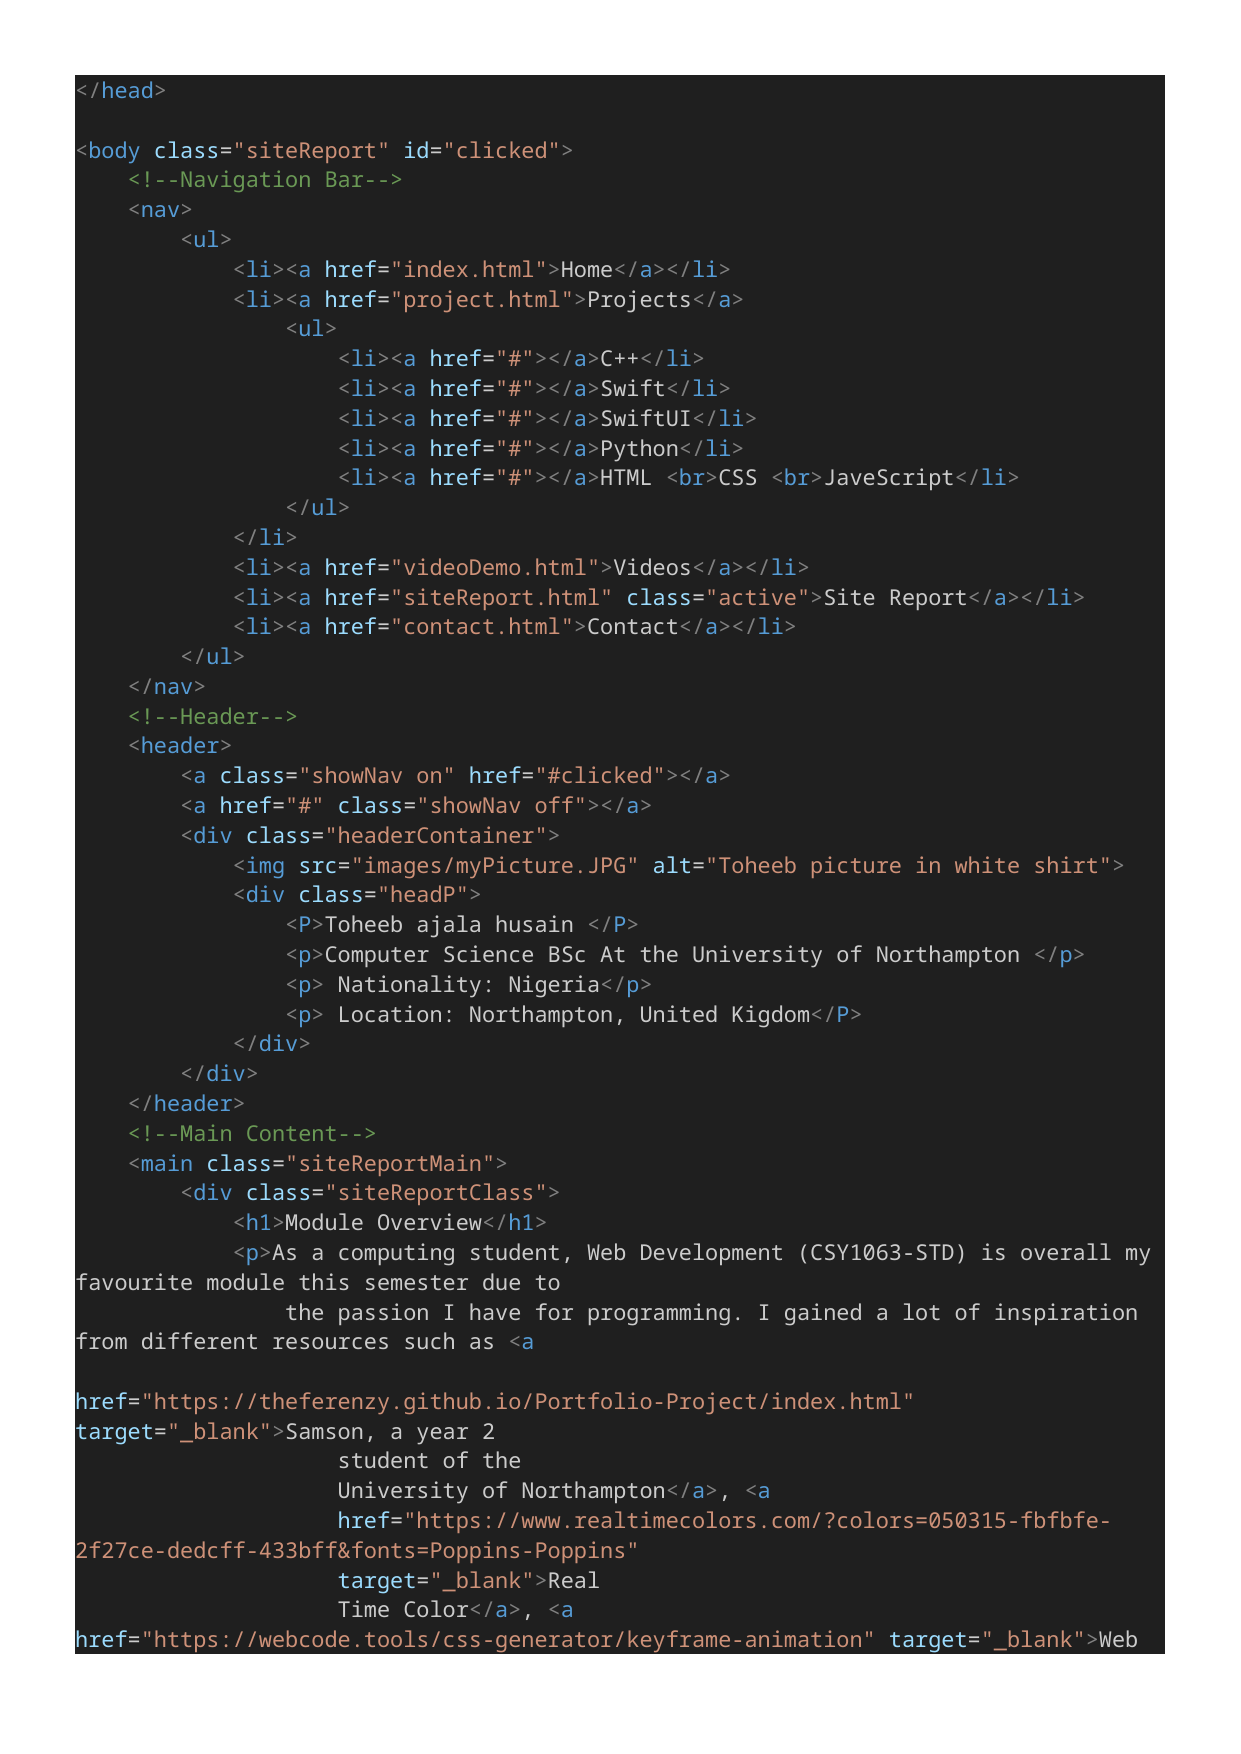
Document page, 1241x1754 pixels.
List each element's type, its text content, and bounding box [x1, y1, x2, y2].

text <a class="showNav on" href="#clicked"></a> [75, 760, 1165, 790]
text <p>As a computing student, Web Development (CSY1063-STD) is overall my favourite module this semester due to [75, 1237, 1165, 1296]
text </li> [75, 522, 1165, 552]
text <ul> [75, 224, 1165, 254]
text the passion I have for programming. I gained a lot of inspiration from different resources such as <a [75, 1296, 1165, 1356]
text <p> Location: Northampton, United Kigdom</P> [75, 998, 1165, 1028]
text University of Northampton</a>, <a [75, 1475, 1165, 1505]
text <body class="siteReport" id="clicked"> [75, 134, 1165, 164]
text <li><a href="siteReport.html" class="active">Site Report</a></li> [75, 581, 1165, 611]
text </ul> [75, 641, 1165, 671]
text <!--Navigation Bar--> [75, 164, 1165, 194]
text href="https://theferenzy.github.io/Portfolio-Project/index.html" target="_blank">Samson, a year 2 [75, 1356, 1165, 1445]
text <li><a href="index.html">Home</a></li> [75, 254, 1165, 283]
text <li><a href="#"></a>C++</li> [75, 343, 1165, 373]
text <h1>Module Overview</h1> [75, 1207, 1165, 1237]
text <a href="#" class="showNav off"></a> [75, 790, 1165, 820]
text <li><a href="#"></a>HTML <br>CSS <br>JaveScript</li> [75, 462, 1165, 492]
text <img src="images/myPicture.JPG" alt="Toheeb picture in white shirt"> [75, 849, 1165, 879]
text <ul> [75, 313, 1165, 343]
text <div class="headerContainer"> [75, 820, 1165, 849]
text <li><a href="#"></a>Python</li> [75, 432, 1165, 462]
text Time Color</a>, <a href="https://webcode.tools/css-generator/keyframe-animation" target="_blank">Web [75, 1594, 1165, 1654]
text href="https://www.realtimecolors.com/?colors=050315-fbfbfe-2f27ce-dedcff-433bff&fonts=Poppins-Poppins" [75, 1505, 1165, 1564]
text </nav> [75, 671, 1165, 701]
text <li><a href="contact.html">Contact</a></li> [75, 611, 1165, 641]
text </header> [75, 1088, 1165, 1118]
text </div> [75, 1028, 1165, 1058]
text <nav> [75, 194, 1165, 224]
text <li><a href="#"></a>SwiftUI</li> [75, 403, 1165, 432]
text <header> [75, 730, 1165, 760]
text <li><a href="videoDemo.html">Videos</a></li> [75, 552, 1165, 581]
text <li><a href="project.html">Projects</a> [75, 283, 1165, 313]
text <p> Nationality: Nigeria</p> [75, 969, 1165, 998]
text <!--Main Content--> [75, 1118, 1165, 1147]
text <p>Computer Science BSc At the University of Northampton </p> [75, 939, 1165, 969]
text <!--Header--> [75, 701, 1165, 730]
text student of the [75, 1445, 1165, 1475]
text <li><a href="#"></a>Swift</li> [75, 373, 1165, 403]
text <P>Toheeb ajala husain </P> [75, 909, 1165, 939]
text target="_blank">Real [75, 1564, 1165, 1594]
text </ul> [75, 492, 1165, 522]
text </head> [75, 75, 1165, 105]
text <div class="siteReportClass"> [75, 1177, 1165, 1207]
text <main class="siteReportMain"> [75, 1147, 1165, 1177]
text </div> [75, 1058, 1165, 1088]
text <div class="headP"> [75, 879, 1165, 909]
